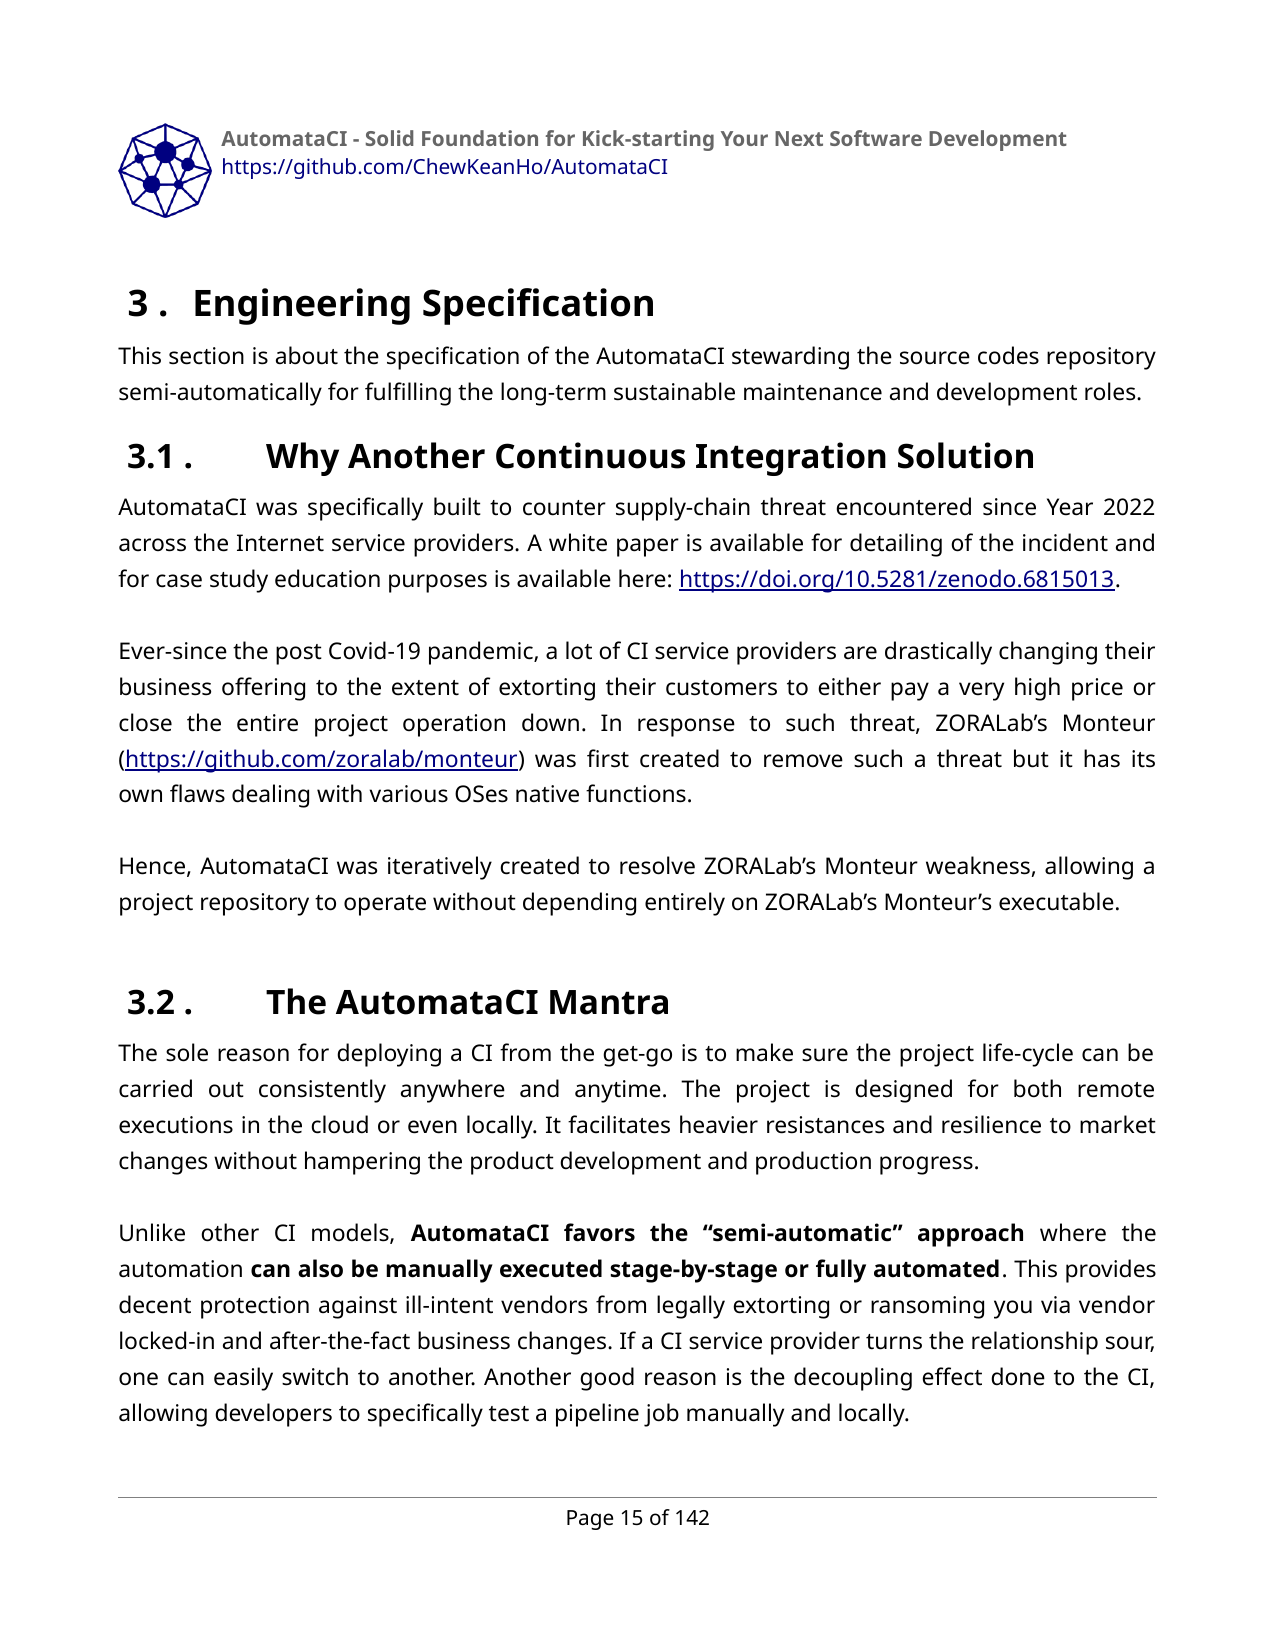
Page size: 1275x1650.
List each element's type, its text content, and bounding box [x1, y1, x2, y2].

picture [118, 123, 212, 218]
subtitle Why Another Continuous Integration Solution [118, 433, 1157, 478]
text Ever-since the post Covid-19 pandemic, a lot of CI service providers are drastically changing their business offering to the extent of extorting their customers to either pay a very high price or close the entire project operation down. In response to such threat, ZORALab’s Monteur (https://github.com/zoralab/monteur) was first created to remove such a threat but it has its own flaws dealing with various OSes native functions. [118, 635, 1157, 810]
subtitle The AutomataCI Mantra [118, 979, 1157, 1025]
text This section is about the specification of the AutomataCI stewarding the source codes repository semi-automatically for fulfilling the long-term sustainable maintenance and development roles. [118, 340, 1157, 407]
text Hence, AutomataCI was iteratively created to resolve ZORALab’s Monteur weakness, allowing a project repository to operate without depending entirely on ZORALab’s Monteur’s executable. [118, 850, 1157, 917]
text AutomataCI was specifically built to counter supply-chain threat encountered since Year 2022 across the Internet service providers. A white paper is available for detailing of the incident and for case study education purposes is available here: https://doi.org/10.5281/zenodo.6815013. [118, 491, 1157, 594]
text The sole reason for deploying a CI from the get-go is to make sure the project life-cycle can be carried out consistently anywhere and anytime. The project is designed for both remote executions in the cloud or even locally. It facilitates heavier resistances and resilience to market changes without hampering the product development and production progress. [118, 1037, 1157, 1176]
text Unlike other CI models, AutomataCI favors the “semi-automatic” approach where the automation can also be manually executed stage-by-stage or fully automated. This provides decent protection against ill-intent vendors from legally extorting or ransoming you via vendor locked-in and after-the-fact business changes. If a CI service provider turns the relationship sour, one can easily switch to another. Another good reason is the decoupling effect done to the CI, allowing developers to specifically test a pipeline job manually and locally. [118, 1217, 1157, 1428]
subtitle Engineering Specification [118, 278, 1157, 327]
